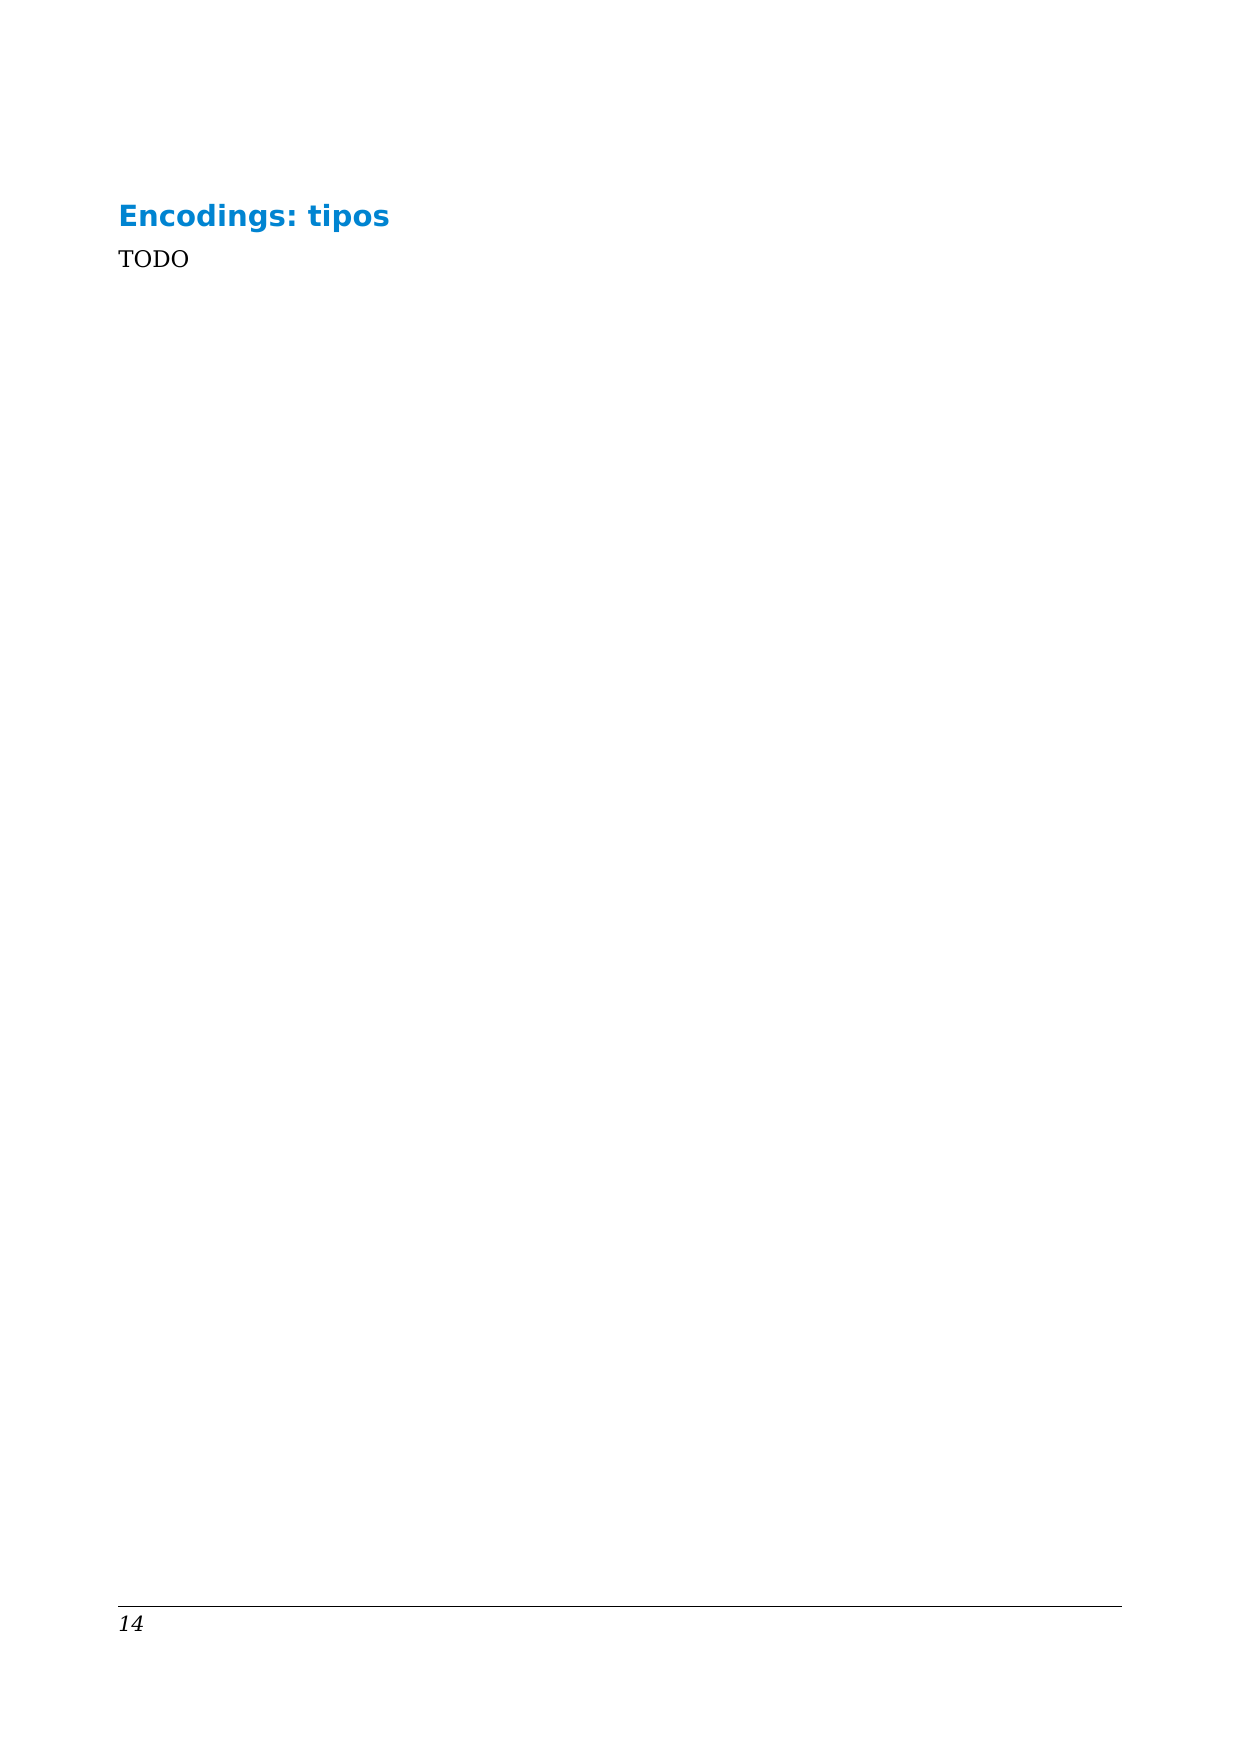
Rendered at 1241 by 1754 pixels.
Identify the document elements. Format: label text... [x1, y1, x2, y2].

text TODO [118, 246, 1122, 273]
subtitle Encodings: tipos [118, 200, 1122, 234]
